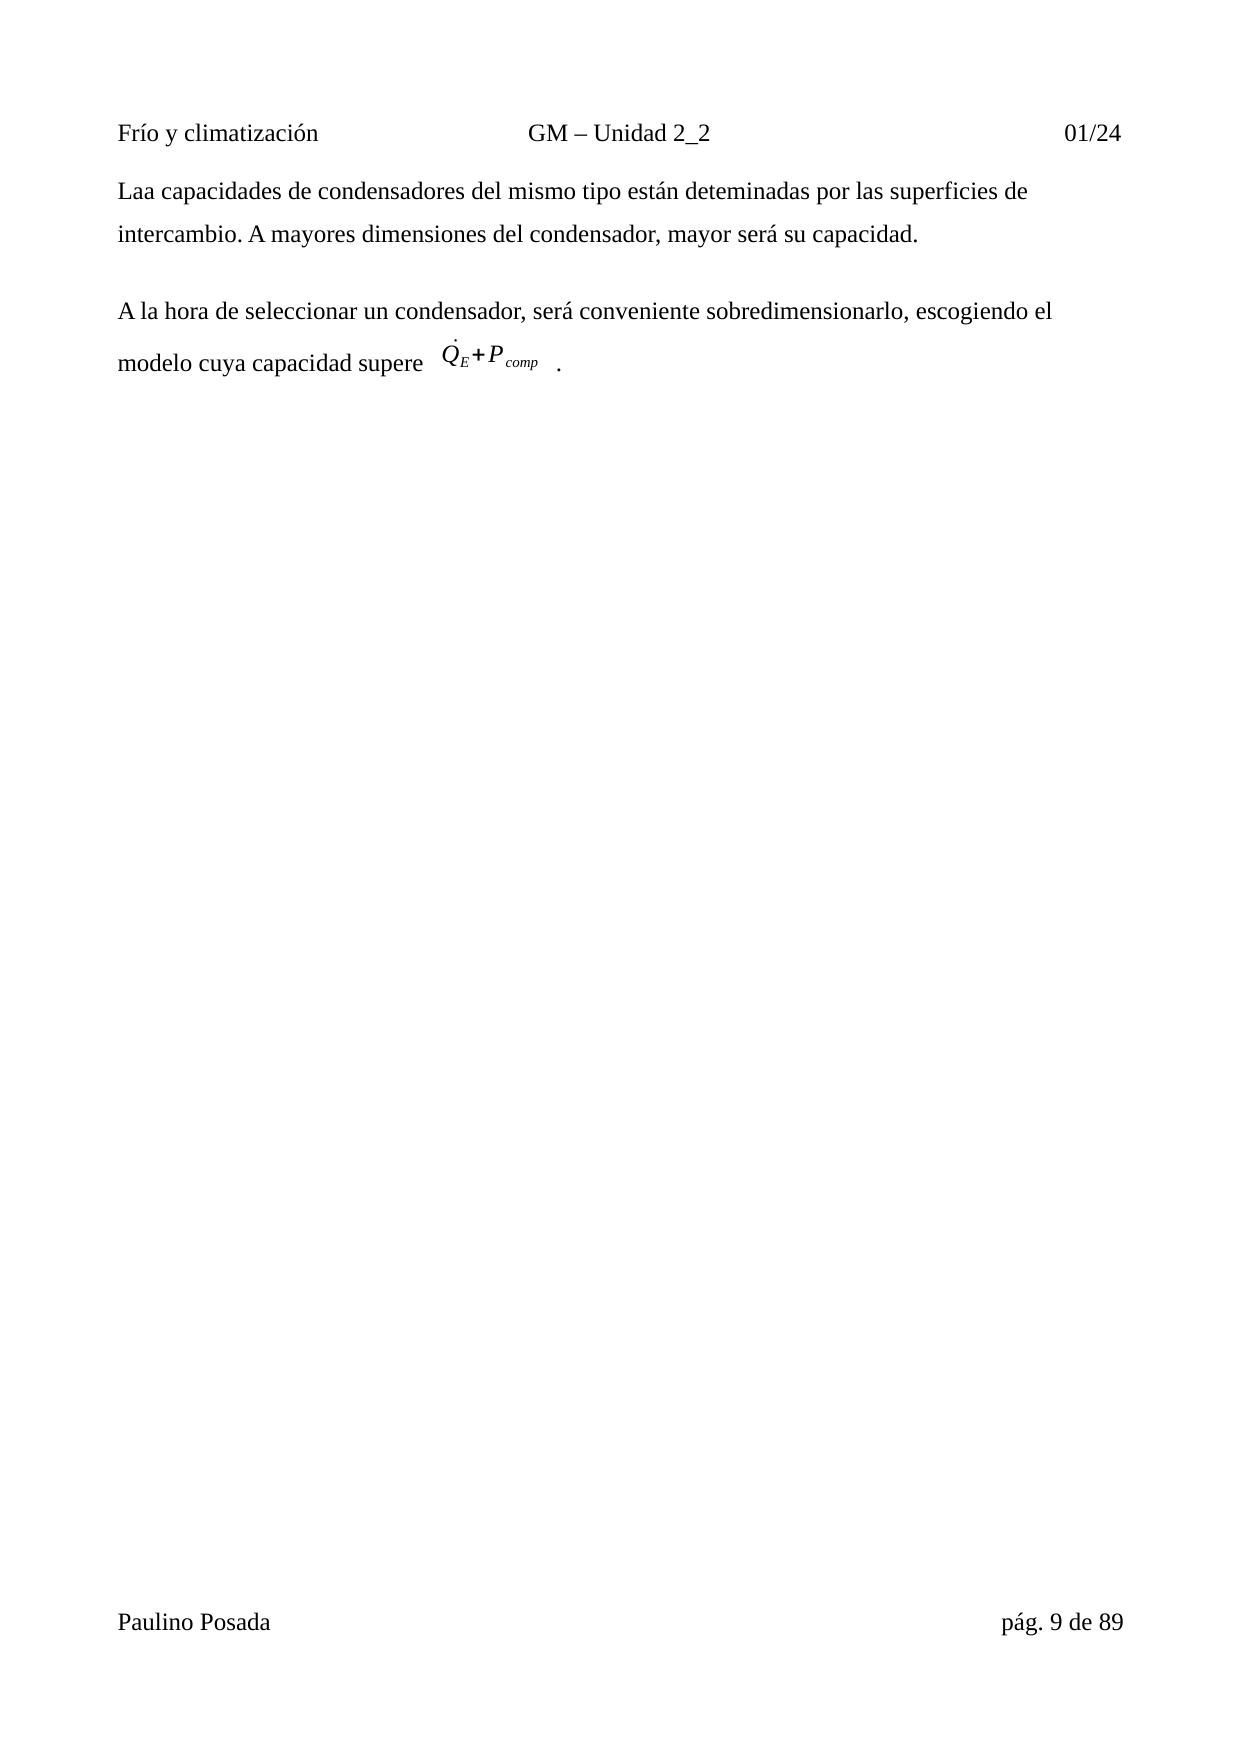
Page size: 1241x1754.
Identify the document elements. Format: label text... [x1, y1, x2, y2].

text Laa capacidades de condensadores del mismo tipo están deteminadas por las superficies de intercambio. A mayores dimensiones del condensador, mayor será su capacidad. [117, 176, 1123, 248]
text A la hora de seleccionar un condensador, será conveniente sobredimensionarlo, escogiendo el modelo cuya capacidad supere. [117, 296, 1123, 376]
